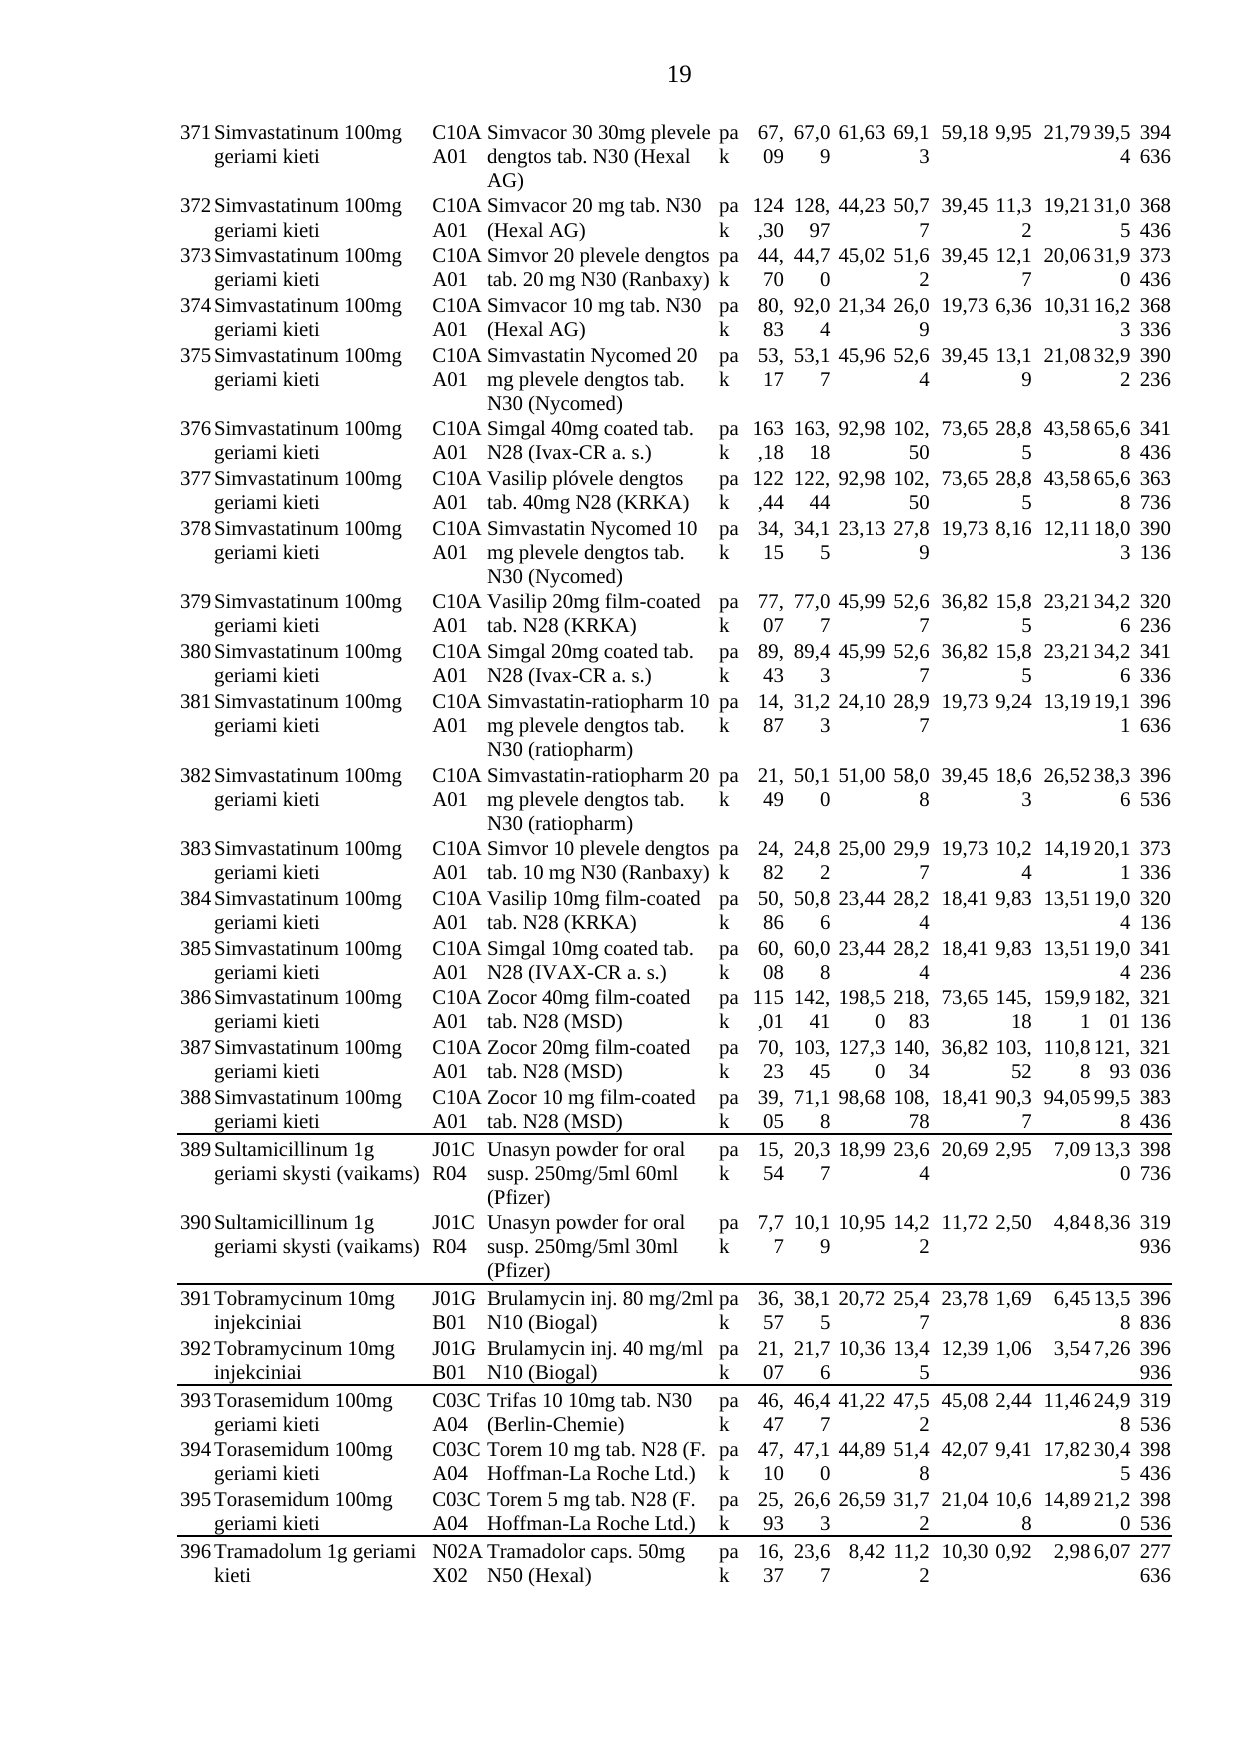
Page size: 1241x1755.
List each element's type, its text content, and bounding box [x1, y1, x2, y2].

table_cell 99,58 [1092, 1083, 1132, 1133]
table_cell 24,98 [1092, 1386, 1132, 1436]
table_cell 36,57 [747, 1285, 785, 1334]
table_cell J01CR04 [430, 1135, 485, 1209]
table_cell 24,82 [785, 835, 832, 884]
table_cell 23,44 [832, 934, 887, 984]
table_cell Simvor 20 plevele dengtos tab. 20 mg N30 (Ranbaxy) [485, 242, 717, 291]
table_cell 20,69 [931, 1135, 990, 1209]
table_cell 2,98 [1033, 1537, 1092, 1587]
table_cell 7,26 [1092, 1334, 1132, 1384]
table_cell C10AA01 [430, 761, 485, 835]
table_cell 319936 [1132, 1209, 1172, 1282]
table_cell Sultamicillinum 1g geriami skysti (vaikams) [213, 1135, 430, 1209]
table_cell 14,19 [1033, 835, 1092, 884]
table_cell pak [717, 291, 747, 341]
table_cell Simvastatinum 100mg geriami kieti [213, 761, 430, 835]
table_cell 20,06 [1033, 242, 1092, 291]
table_cell 90,37 [990, 1083, 1033, 1133]
table_cell pak [717, 1135, 747, 1209]
table_cell 13,51 [1033, 934, 1092, 984]
table_cell 24,82 [747, 835, 785, 884]
table_cell 61,63 [832, 118, 887, 192]
table_cell C10AA01 [430, 1083, 485, 1133]
table_cell 19,04 [1092, 934, 1132, 984]
table_cell Simvastatinum 100mg geriami kieti [213, 687, 430, 761]
table_cell 50,77 [887, 192, 931, 242]
table_cell 21,20 [1092, 1485, 1132, 1535]
table_cell 67,09 [785, 118, 832, 192]
table_cell Simvastatinum 100mg geriami kieti [213, 884, 430, 934]
table_cell 43,58 [1033, 415, 1092, 464]
table_cell 145,18 [990, 984, 1033, 1033]
table_cell pak [717, 884, 747, 934]
table_cell 31,72 [887, 1485, 931, 1535]
table_cell 31,23 [785, 687, 832, 761]
table_cell C10AA01 [430, 242, 485, 291]
table_cell pak [717, 761, 747, 835]
table_cell 163,18 [785, 415, 832, 464]
table_cell Simvastatinum 100mg geriami kieti [213, 514, 430, 588]
table_cell 36,82 [931, 1034, 990, 1083]
table_cell 21,08 [1033, 341, 1092, 415]
table_cell 383436 [1132, 1083, 1172, 1133]
table_cell 20,37 [785, 1135, 832, 1209]
table_cell 16,37 [747, 1537, 785, 1587]
table_cell Simvastatin Nycomed 10 mg plevele dengtos tab. N30 (Nycomed) [485, 514, 717, 588]
table_cell 73,65 [931, 415, 990, 464]
table_cell 140,34 [887, 1034, 931, 1083]
table_cell 34,15 [785, 514, 832, 588]
table_cell 45,99 [832, 588, 887, 637]
table_cell 17,82 [1033, 1436, 1092, 1485]
table_cell 20,11 [1092, 835, 1132, 884]
table_cell 19,73 [931, 835, 990, 884]
table_cell 39,05 [747, 1083, 785, 1133]
table_cell C10AA01 [430, 835, 485, 884]
table_cell 103,52 [990, 1034, 1033, 1083]
table_cell 32,92 [1092, 341, 1132, 415]
table_cell Simvastatinum 100mg geriami kieti [213, 1034, 430, 1083]
table_cell 44,70 [747, 242, 785, 291]
table_cell 65,68 [1092, 415, 1132, 464]
table_cell 26,52 [1033, 761, 1092, 835]
table_cell 36,82 [931, 638, 990, 687]
table_cell 11,32 [990, 192, 1033, 242]
table_cell 128,97 [785, 192, 832, 242]
table_cell 10,31 [1033, 291, 1092, 341]
table_cell 341336 [1132, 638, 1172, 687]
table_cell 6,36 [990, 291, 1033, 341]
table_cell Simvastatinum 100mg geriami kieti [213, 1083, 430, 1133]
table_cell 21,49 [747, 761, 785, 835]
table_cell 77,07 [747, 588, 785, 637]
table_cell 44,23 [832, 192, 887, 242]
table_cell Tobramycinum 10mg injekciniai [213, 1285, 430, 1334]
table_cell 45,02 [832, 242, 887, 291]
table_cell pak [717, 1285, 747, 1334]
table_cell 39,45 [931, 341, 990, 415]
table_cell Tramadolor caps. 50mg N50 (Hexal) [485, 1537, 717, 1587]
table_cell 18,99 [832, 1135, 887, 1209]
table_cell 15,54 [747, 1135, 785, 1209]
table_cell 70,23 [747, 1034, 785, 1083]
table_cell 122,44 [747, 464, 785, 514]
table_cell 122,44 [785, 464, 832, 514]
table_cell 28,85 [990, 415, 1033, 464]
table_cell 45,99 [832, 638, 887, 687]
table_cell Simvastatin-ratiopharm 10 mg plevele dengtos tab. N30 (ratiopharm) [485, 687, 717, 761]
table_cell Simvastatinum 100mg geriami kieti [213, 835, 430, 884]
table_cell Trifas 10 10mg tab. N30 (Berlin-Chemie) [485, 1386, 717, 1436]
table_cell 10,24 [990, 835, 1033, 884]
table_cell 23,64 [887, 1135, 931, 1209]
table_cell 12,17 [990, 242, 1033, 291]
table_cell 277636 [1132, 1537, 1172, 1587]
table_cell 92,98 [832, 415, 887, 464]
table_cell 18,41 [931, 884, 990, 934]
table_cell 380 [177, 638, 212, 687]
table_cell 52,67 [887, 638, 931, 687]
table_cell 396936 [1132, 1334, 1172, 1384]
table_cell C10AA01 [430, 934, 485, 984]
table_cell J01CR04 [430, 1209, 485, 1282]
table_cell 23,44 [832, 884, 887, 934]
table_cell 10,19 [785, 1209, 832, 1282]
table_cell 15,85 [990, 638, 1033, 687]
table_cell Zocor 10 mg film-coated tab. N28 (MSD) [485, 1083, 717, 1133]
table_cell C10AA01 [430, 1034, 485, 1083]
table_cell 19,73 [931, 291, 990, 341]
table_cell 390236 [1132, 341, 1172, 415]
table_cell 23,21 [1033, 638, 1092, 687]
table_cell Unasyn powder for oral susp. 250mg/5ml 60ml (Pfizer) [485, 1135, 717, 1209]
table_cell 53,17 [747, 341, 785, 415]
table_cell 392 [177, 1334, 212, 1384]
table_cell 94,05 [1033, 1083, 1092, 1133]
table_cell 73,65 [931, 464, 990, 514]
table_cell 320236 [1132, 588, 1172, 637]
table_cell 375 [177, 341, 212, 415]
table_cell 19,11 [1092, 687, 1132, 761]
table_cell 39,45 [931, 242, 990, 291]
table_cell Torasemidum 100mg geriami kieti [213, 1436, 430, 1485]
table_cell 388 [177, 1083, 212, 1133]
table_cell 10,36 [832, 1334, 887, 1384]
table_cell 80,83 [747, 291, 785, 341]
table_cell 393 [177, 1386, 212, 1436]
table_cell 389 [177, 1135, 212, 1209]
table_cell 8,16 [990, 514, 1033, 588]
table_cell 71,18 [785, 1083, 832, 1133]
table_cell 92,04 [785, 291, 832, 341]
table_cell Simvastatinum 100mg geriami kieti [213, 415, 430, 464]
table_cell 26,09 [887, 291, 931, 341]
table_cell 4,84 [1033, 1209, 1092, 1282]
table_cell 376 [177, 415, 212, 464]
table_cell 51,00 [832, 761, 887, 835]
table_cell 385 [177, 934, 212, 984]
table_cell Simvacor 10 mg tab. N30 (Hexal AG) [485, 291, 717, 341]
table_cell C10AA01 [430, 118, 485, 192]
table_cell pak [717, 1034, 747, 1083]
table_cell 13,19 [990, 341, 1033, 415]
table_cell C10AA01 [430, 884, 485, 934]
table_cell J01GB01 [430, 1285, 485, 1334]
table_cell 13,30 [1092, 1135, 1132, 1209]
table_cell 65,68 [1092, 464, 1132, 514]
table_cell 52,64 [887, 341, 931, 415]
table_cell 45,08 [931, 1386, 990, 1436]
table_cell C03CA04 [430, 1386, 485, 1436]
table_cell C10AA01 [430, 341, 485, 415]
table_cell 23,21 [1033, 588, 1092, 637]
table_cell C10AA01 [430, 192, 485, 242]
table_cell Simvastatinum 100mg geriami kieti [213, 242, 430, 291]
table_cell pak [717, 341, 747, 415]
table_cell 13,19 [1033, 687, 1092, 761]
table_cell 58,08 [887, 761, 931, 835]
table_cell Vasilip 10mg film-coated tab. N28 (KRKA) [485, 884, 717, 934]
table_cell Torem 10 mg tab. N28 (F. Hoffman-La Roche Ltd.) [485, 1436, 717, 1485]
table_cell 381 [177, 687, 212, 761]
table_cell 218,83 [887, 984, 931, 1033]
table_cell 21,04 [931, 1485, 990, 1535]
table_cell 31,90 [1092, 242, 1132, 291]
table_cell 7,77 [747, 1209, 785, 1282]
table_cell 29,97 [887, 835, 931, 884]
table_cell 0,92 [990, 1537, 1033, 1587]
table_cell 47,52 [887, 1386, 931, 1436]
table_cell 51,48 [887, 1436, 931, 1485]
table_cell 11,46 [1033, 1386, 1092, 1436]
table_cell Torem 5 mg tab. N28 (F. Hoffman-La Roche Ltd.) [485, 1485, 717, 1535]
table_cell pak [717, 835, 747, 884]
table_cell 198,50 [832, 984, 887, 1033]
table_cell 321036 [1132, 1034, 1172, 1083]
table_cell Tobramycinum 10mg injekciniai [213, 1334, 430, 1384]
table_cell 39,54 [1092, 118, 1132, 192]
table_cell 387 [177, 1034, 212, 1083]
table_cell 9,24 [990, 687, 1033, 761]
table_cell 110,88 [1033, 1034, 1092, 1083]
table_cell pak [717, 588, 747, 637]
table_cell 20,72 [832, 1285, 887, 1334]
table_cell C10AA01 [430, 291, 485, 341]
table_cell 34,26 [1092, 638, 1132, 687]
table_cell 2,95 [990, 1135, 1033, 1209]
table_cell 52,67 [887, 588, 931, 637]
table_cell 378 [177, 514, 212, 588]
table_cell 77,07 [785, 588, 832, 637]
table_cell Simvastatinum 100mg geriami kieti [213, 341, 430, 415]
table_cell 27,89 [887, 514, 931, 588]
table_cell 9,83 [990, 934, 1033, 984]
table_cell 379 [177, 588, 212, 637]
table_cell 28,24 [887, 934, 931, 984]
table_cell 9,95 [990, 118, 1033, 192]
table_cell 30,45 [1092, 1436, 1132, 1485]
table_cell 73,65 [931, 984, 990, 1033]
table_cell pak [717, 242, 747, 291]
table_cell Zocor 40mg film-coated tab. N28 (MSD) [485, 984, 717, 1033]
table_cell 6,45 [1033, 1285, 1092, 1334]
table_cell 44,89 [832, 1436, 887, 1485]
table_cell Tramadolum 1g geriami kieti [213, 1537, 430, 1587]
table_cell Simvastatin-ratiopharm 20 mg plevele dengtos tab. N30 (ratiopharm) [485, 761, 717, 835]
table_cell 98,68 [832, 1083, 887, 1133]
table_cell 19,73 [931, 514, 990, 588]
table_cell 390136 [1132, 514, 1172, 588]
table_cell 9,41 [990, 1436, 1033, 1485]
table_cell 92,98 [832, 464, 887, 514]
table_cell 59,18 [931, 118, 990, 192]
table_cell 386 [177, 984, 212, 1033]
table_cell 67,09 [747, 118, 785, 192]
table_cell C10AA01 [430, 984, 485, 1033]
table_cell 124,30 [747, 192, 785, 242]
table_cell 41,22 [832, 1386, 887, 1436]
table_cell Sultamicillinum 1g geriami skysti (vaikams) [213, 1209, 430, 1282]
table_cell 45,96 [832, 341, 887, 415]
table_cell 14,89 [1033, 1485, 1092, 1535]
table_cell 390 [177, 1209, 212, 1282]
table_cell 1,06 [990, 1334, 1033, 1384]
table_cell 25,47 [887, 1285, 931, 1334]
table_cell 396636 [1132, 687, 1172, 761]
table_cell pak [717, 415, 747, 464]
table_cell 10,95 [832, 1209, 887, 1282]
table_cell 368436 [1132, 192, 1172, 242]
table_cell 25,93 [747, 1485, 785, 1535]
table_cell 382 [177, 761, 212, 835]
table_cell 7,09 [1033, 1135, 1092, 1209]
table_cell Simvastatinum 100mg geriami kieti [213, 192, 430, 242]
table_cell 10,30 [931, 1537, 990, 1587]
table_cell pak [717, 464, 747, 514]
table_cell 50,86 [785, 884, 832, 934]
table_cell Brulamycin inj. 40 mg/ml N10 (Biogal) [485, 1334, 717, 1384]
table_cell 28,24 [887, 884, 931, 934]
table_cell 341436 [1132, 415, 1172, 464]
table_cell 3,54 [1033, 1334, 1092, 1384]
table_cell 8,36 [1092, 1209, 1132, 1282]
table_cell pak [717, 192, 747, 242]
table_cell 398536 [1132, 1485, 1172, 1535]
table_cell 18,41 [931, 934, 990, 984]
table_cell 47,10 [747, 1436, 785, 1485]
table_cell 39,45 [931, 761, 990, 835]
table_cell 23,67 [785, 1537, 832, 1587]
table_cell 44,70 [785, 242, 832, 291]
table_cell 320136 [1132, 884, 1172, 934]
table_cell Simvacor 20 mg tab. N30 (Hexal AG) [485, 192, 717, 242]
table_cell 368336 [1132, 291, 1172, 341]
table_cell Brulamycin inj. 80 mg/2ml N10 (Biogal) [485, 1285, 717, 1334]
table_cell 10,68 [990, 1485, 1033, 1535]
table_cell pak [717, 984, 747, 1033]
table_cell 2,44 [990, 1386, 1033, 1436]
table_cell Simvastatinum 100mg geriami kieti [213, 984, 430, 1033]
table_cell 391 [177, 1285, 212, 1334]
table_cell 21,79 [1033, 118, 1092, 192]
table_cell 6,07 [1092, 1537, 1132, 1587]
table_cell 23,13 [832, 514, 887, 588]
table_cell 9,83 [990, 884, 1033, 934]
table_cell 26,59 [832, 1485, 887, 1535]
table_cell 89,43 [785, 638, 832, 687]
table_cell 373436 [1132, 242, 1172, 291]
table_cell C03CA04 [430, 1436, 485, 1485]
table_cell pak [717, 934, 747, 984]
table_cell Simvastatinum 100mg geriami kieti [213, 291, 430, 341]
table_cell pak [717, 687, 747, 761]
table_cell 363736 [1132, 464, 1172, 514]
table_cell 18,63 [990, 761, 1033, 835]
table_cell 18,03 [1092, 514, 1132, 588]
table_cell 11,72 [931, 1209, 990, 1282]
table_cell Simvastatinum 100mg geriami kieti [213, 464, 430, 514]
table_cell J01GB01 [430, 1334, 485, 1384]
table_cell 46,47 [747, 1386, 785, 1436]
table_cell 39,45 [931, 192, 990, 242]
table_cell Simvastatinum 100mg geriami kieti [213, 118, 430, 192]
table_cell 16,23 [1092, 291, 1132, 341]
table_cell pak [717, 118, 747, 192]
table_cell 127,30 [832, 1034, 887, 1083]
table_cell 19,21 [1033, 192, 1092, 242]
table_cell pak [717, 514, 747, 588]
table_cell C10AA01 [430, 464, 485, 514]
table_cell pak [717, 638, 747, 687]
table_cell 12,39 [931, 1334, 990, 1384]
table_cell 11,22 [887, 1537, 931, 1587]
table_cell 60,08 [785, 934, 832, 984]
table_cell Simvacor 30 30mg plevele dengtos tab. N30 (Hexal AG) [485, 118, 717, 192]
table_cell Simvor 10 plevele dengtos tab. 10 mg N30 (Ranbaxy) [485, 835, 717, 884]
table_cell 69,13 [887, 118, 931, 192]
table_cell 372 [177, 192, 212, 242]
table_cell 12,11 [1033, 514, 1092, 588]
table_cell 21,76 [785, 1334, 832, 1384]
table_cell 47,10 [785, 1436, 832, 1485]
table_cell 38,36 [1092, 761, 1132, 835]
table_cell 23,78 [931, 1285, 990, 1334]
table_cell 19,04 [1092, 884, 1132, 934]
table_cell C10AA01 [430, 638, 485, 687]
table_cell 15,85 [990, 588, 1033, 637]
table_cell 2,50 [990, 1209, 1033, 1282]
table_cell Simgal 40mg coated tab. N28 (Ivax-CR a. s.) [485, 415, 717, 464]
table_cell Torasemidum 100mg geriami kieti [213, 1386, 430, 1436]
table_cell 28,85 [990, 464, 1033, 514]
table_cell Simgal 10mg coated tab. N28 (IVAX-CR a. s.) [485, 934, 717, 984]
table_cell 21,07 [747, 1334, 785, 1384]
table_cell 31,05 [1092, 192, 1132, 242]
table_cell 396 [177, 1537, 212, 1587]
table_cell 398736 [1132, 1135, 1172, 1209]
table_cell 34,26 [1092, 588, 1132, 637]
table_cell 26,63 [785, 1485, 832, 1535]
table_cell 19,73 [931, 687, 990, 761]
table_cell Vasilip 20mg film-coated tab. N28 (KRKA) [485, 588, 717, 637]
table_cell 374 [177, 291, 212, 341]
table_cell 18,41 [931, 1083, 990, 1133]
table_cell 13,51 [1033, 884, 1092, 934]
table_cell 373336 [1132, 835, 1172, 884]
table_cell 163,18 [747, 415, 785, 464]
table_cell 394 [177, 1436, 212, 1485]
table_cell 38,15 [785, 1285, 832, 1334]
table_cell C10AA01 [430, 415, 485, 464]
table_cell Vasilip plóvele dengtos tab. 40mg N28 (KRKA) [485, 464, 717, 514]
table_cell 36,82 [931, 588, 990, 637]
table_cell C10AA01 [430, 687, 485, 761]
table_cell 115,01 [747, 984, 785, 1033]
table_cell 383 [177, 835, 212, 884]
table_cell 24,10 [832, 687, 887, 761]
table_cell 394636 [1132, 118, 1172, 192]
table_cell 321136 [1132, 984, 1172, 1033]
table_cell 21,34 [832, 291, 887, 341]
table_cell 341236 [1132, 934, 1172, 984]
table_cell 319536 [1132, 1386, 1172, 1436]
table_cell Simvastatin Nycomed 20 mg plevele dengtos tab. N30 (Nycomed) [485, 341, 717, 415]
table_cell 121,93 [1092, 1034, 1132, 1083]
table_cell 377 [177, 464, 212, 514]
table_cell pak [717, 1083, 747, 1133]
table_cell Simvastatinum 100mg geriami kieti [213, 588, 430, 637]
table_cell Simgal 20mg coated tab. N28 (Ivax-CR a. s.) [485, 638, 717, 687]
table_cell Zocor 20mg film-coated tab. N28 (MSD) [485, 1034, 717, 1083]
table_cell 371 [177, 118, 212, 192]
table_cell 142,41 [785, 984, 832, 1033]
table_cell 14,22 [887, 1209, 931, 1282]
table_cell 46,47 [785, 1386, 832, 1436]
table_cell 108,78 [887, 1083, 931, 1133]
table_cell Simvastatinum 100mg geriami kieti [213, 638, 430, 687]
table_cell 373 [177, 242, 212, 291]
table_cell 50,10 [785, 761, 832, 835]
table_cell 25,00 [832, 835, 887, 884]
table_cell 1,69 [990, 1285, 1033, 1334]
table_cell 60,08 [747, 934, 785, 984]
table_cell 14,87 [747, 687, 785, 761]
table_cell N02AX02 [430, 1537, 485, 1587]
table_cell 8,42 [832, 1537, 887, 1587]
table_cell 13,58 [1092, 1285, 1132, 1334]
table_cell Simvastatinum 100mg geriami kieti [213, 934, 430, 984]
table_cell 34,15 [747, 514, 785, 588]
table_cell pak [717, 1386, 747, 1436]
table_cell C10AA01 [430, 514, 485, 588]
table_cell 398436 [1132, 1436, 1172, 1485]
table_cell 28,97 [887, 687, 931, 761]
table_cell 159,91 [1033, 984, 1092, 1033]
table_cell C10AA01 [430, 588, 485, 637]
table_cell Unasyn powder for oral susp. 250mg/5ml 30ml (Pfizer) [485, 1209, 717, 1282]
table_cell pak [717, 1537, 747, 1587]
table_cell pak [717, 1485, 747, 1535]
table_cell Torasemidum 100mg geriami kieti [213, 1485, 430, 1535]
table_cell 103,45 [785, 1034, 832, 1083]
table_cell 395 [177, 1485, 212, 1535]
table_cell 396536 [1132, 761, 1172, 835]
table_cell pak [717, 1436, 747, 1485]
table_cell 396836 [1132, 1285, 1172, 1334]
table_cell 102,50 [887, 464, 931, 514]
table_cell pak [717, 1209, 747, 1282]
table_cell 102,50 [887, 415, 931, 464]
table_cell 13,45 [887, 1334, 931, 1384]
table_cell 43,58 [1033, 464, 1092, 514]
table_cell 384 [177, 884, 212, 934]
table_cell 89,43 [747, 638, 785, 687]
table_cell pak [717, 1334, 747, 1384]
table_cell 42,07 [931, 1436, 990, 1485]
table_cell 50,86 [747, 884, 785, 934]
table_cell C03CA04 [430, 1485, 485, 1535]
table_cell 182,01 [1092, 984, 1132, 1033]
table_cell 53,17 [785, 341, 832, 415]
table_cell 51,62 [887, 242, 931, 291]
